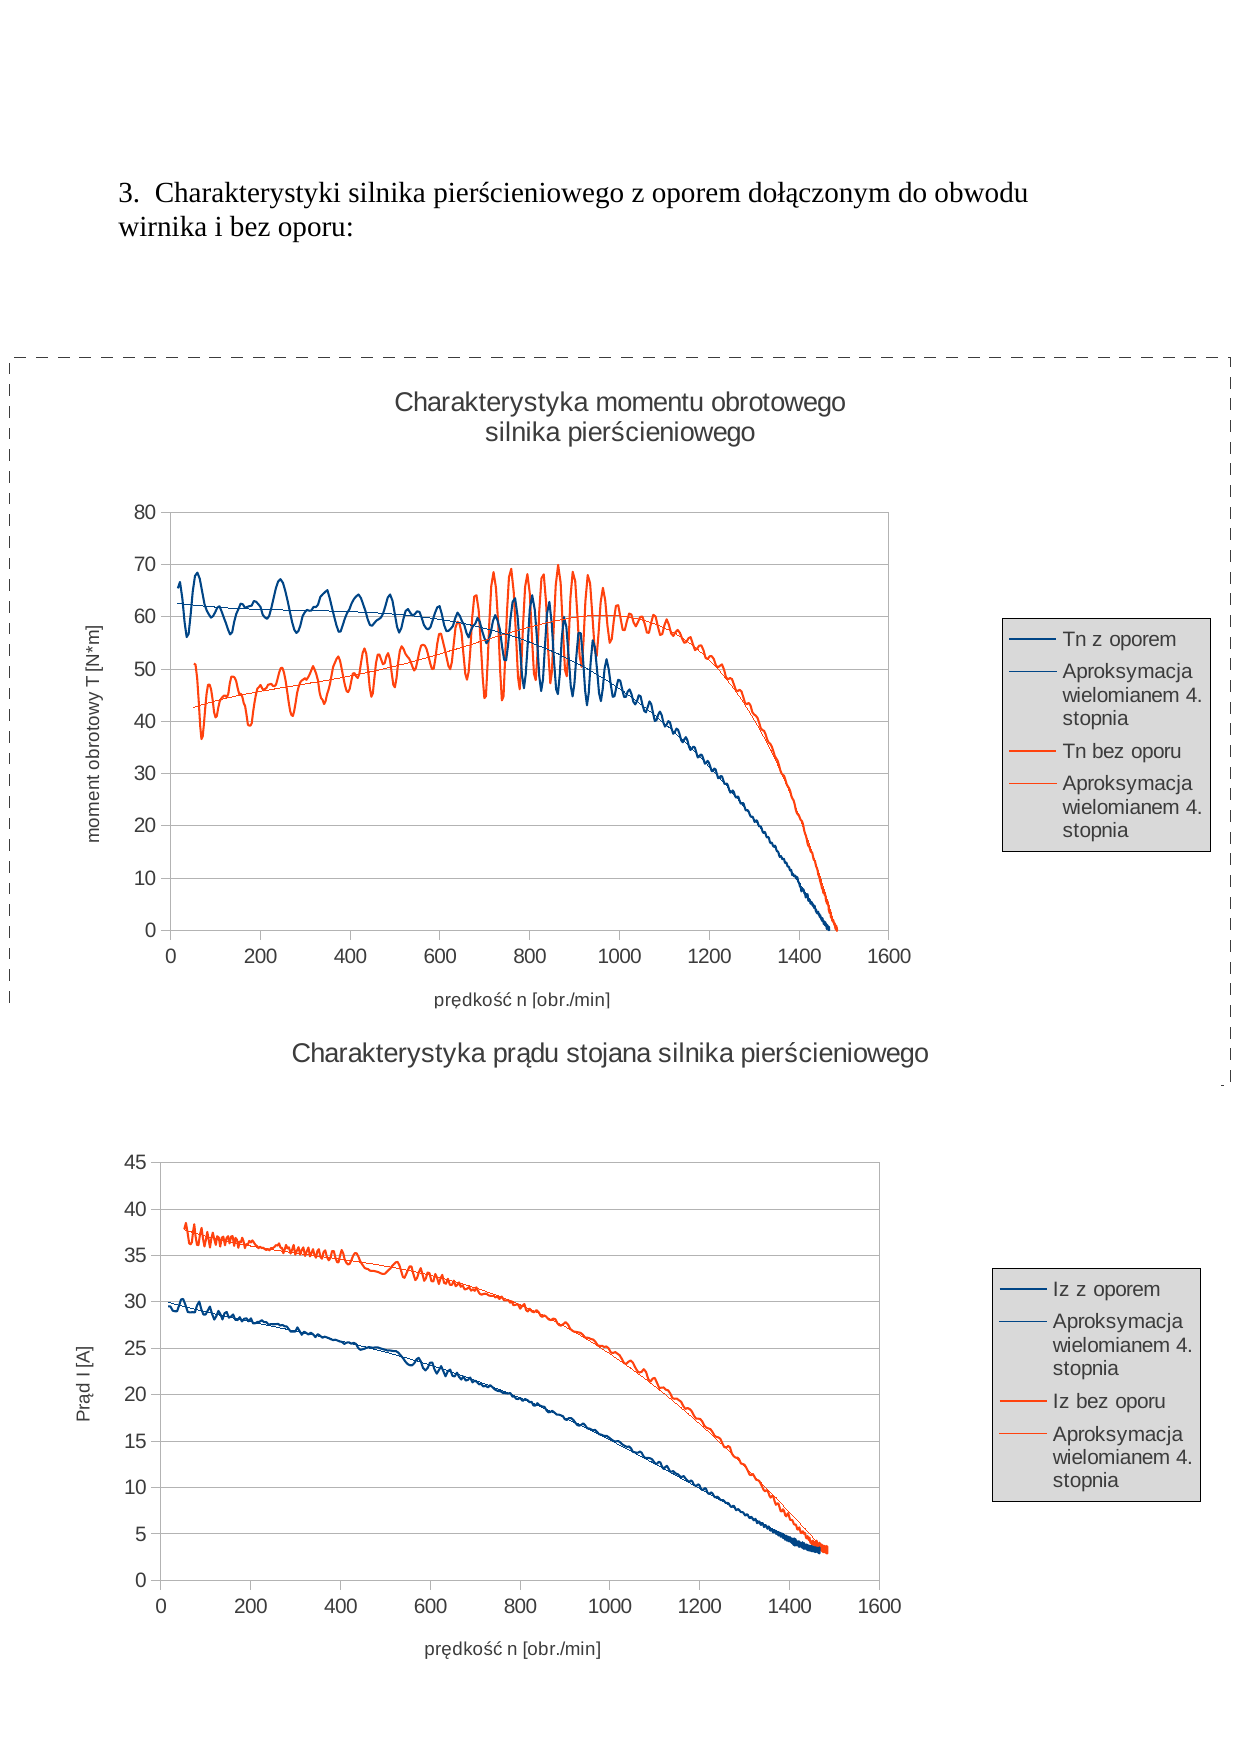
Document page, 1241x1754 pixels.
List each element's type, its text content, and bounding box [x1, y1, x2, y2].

text 3. Charakterystyki silnika pierścieniowego z oporem dołączonym do obwodu wirnika i bez oporu: [118, 176, 1122, 243]
